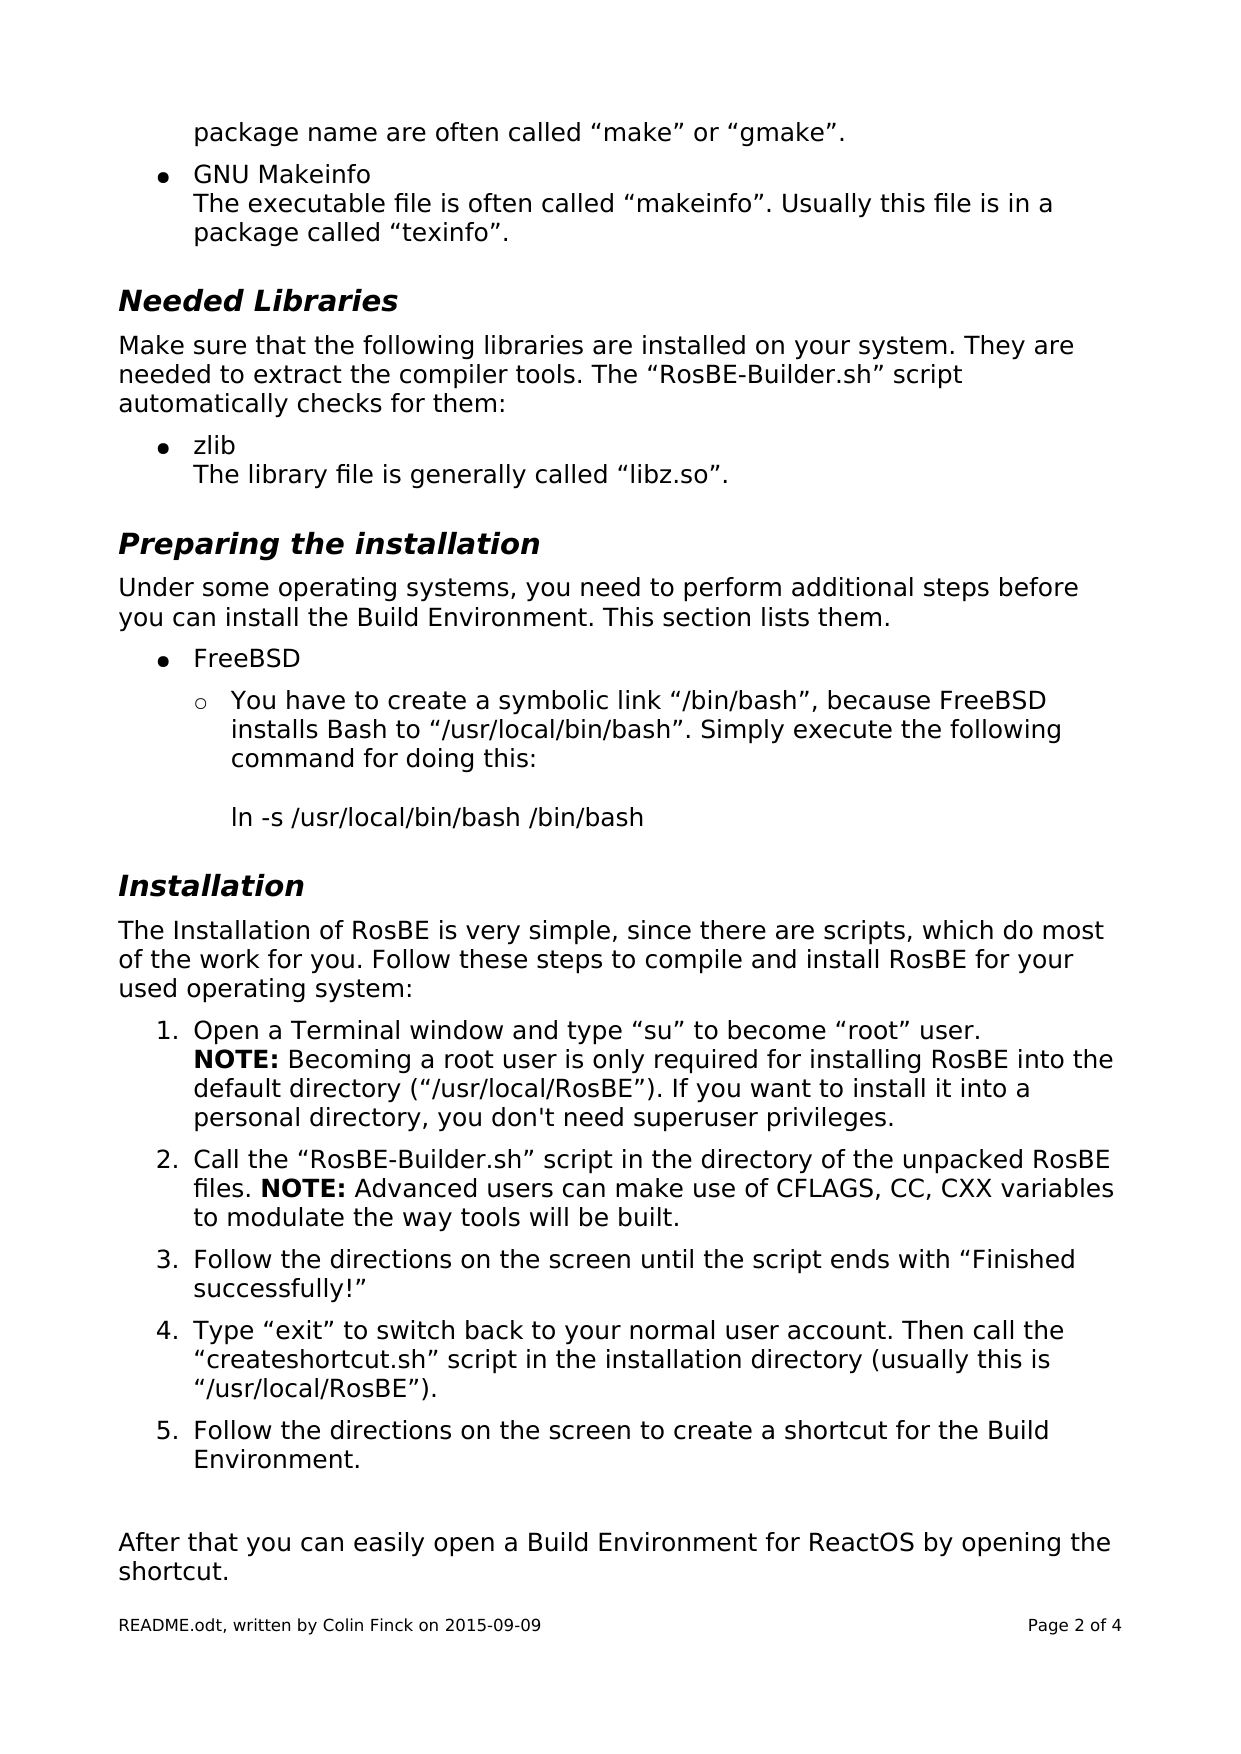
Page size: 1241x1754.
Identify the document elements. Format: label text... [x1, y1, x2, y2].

text Make sure that the following libraries are installed on your system. They are needed to extract the compiler tools. The “RosBE-Builder.sh” script automatically checks for them: [118, 331, 1122, 419]
text After that you can easily open a Build Environment for ReactOS by opening the shortcut. [118, 1528, 1122, 1587]
list Follow the directions on the screen to create a shortcut for the Build Environment. [156, 1416, 1122, 1474]
subtitle Needed Libraries [118, 285, 1122, 319]
list FreeBSD [156, 644, 1122, 673]
list You have to create a symbolic link “/bin/bash”, because FreeBSD installs Bash to “/usr/local/bin/bash”. Simply execute the following command for doing this: ln -s /usr/local/bin/bash /bin/bash [193, 686, 1122, 832]
subtitle Preparing the installation [118, 527, 1122, 561]
text Under some operating systems, you need to perform additional steps before you can install the Build Environment. This section lists them. [118, 573, 1122, 632]
list Follow the directions on the screen until the script ends with “Finished successfully!” [156, 1245, 1122, 1303]
text The Installation of RosBE is very simple, since there are scripts, which do most of the work for you. Follow these steps to compile and install RosBE for your used operating system: [118, 916, 1122, 1003]
list GNU Makeinfo The executable file is often called “makeinfo”. Usually this file is in a package called “texinfo”. [156, 160, 1122, 247]
list Call the “RosBE-Builder.sh” script in the directory of the unpacked RosBE files. NOTE: Advanced users can make use of CFLAGS, CC, CXX variables to modulate the way tools will be built. [156, 1145, 1122, 1232]
list package name are often called “make” or “gmake”. [156, 118, 1122, 147]
list Type “exit” to switch back to your normal user account. Then call the “createshortcut.sh” script in the installation directory (usually this is “/usr/local/RosBE”). [156, 1316, 1122, 1403]
list zlib The library file is generally called “libz.so”. [156, 431, 1122, 489]
subtitle Installation [118, 869, 1122, 903]
list Open a Terminal window and type “su” to become “root” user. NOTE: Becoming a root user is only required for installing RosBE into the default directory (“/usr/local/RosBE”). If you want to install it into a personal directory, you don't need superuser privileges. [156, 1016, 1122, 1132]
